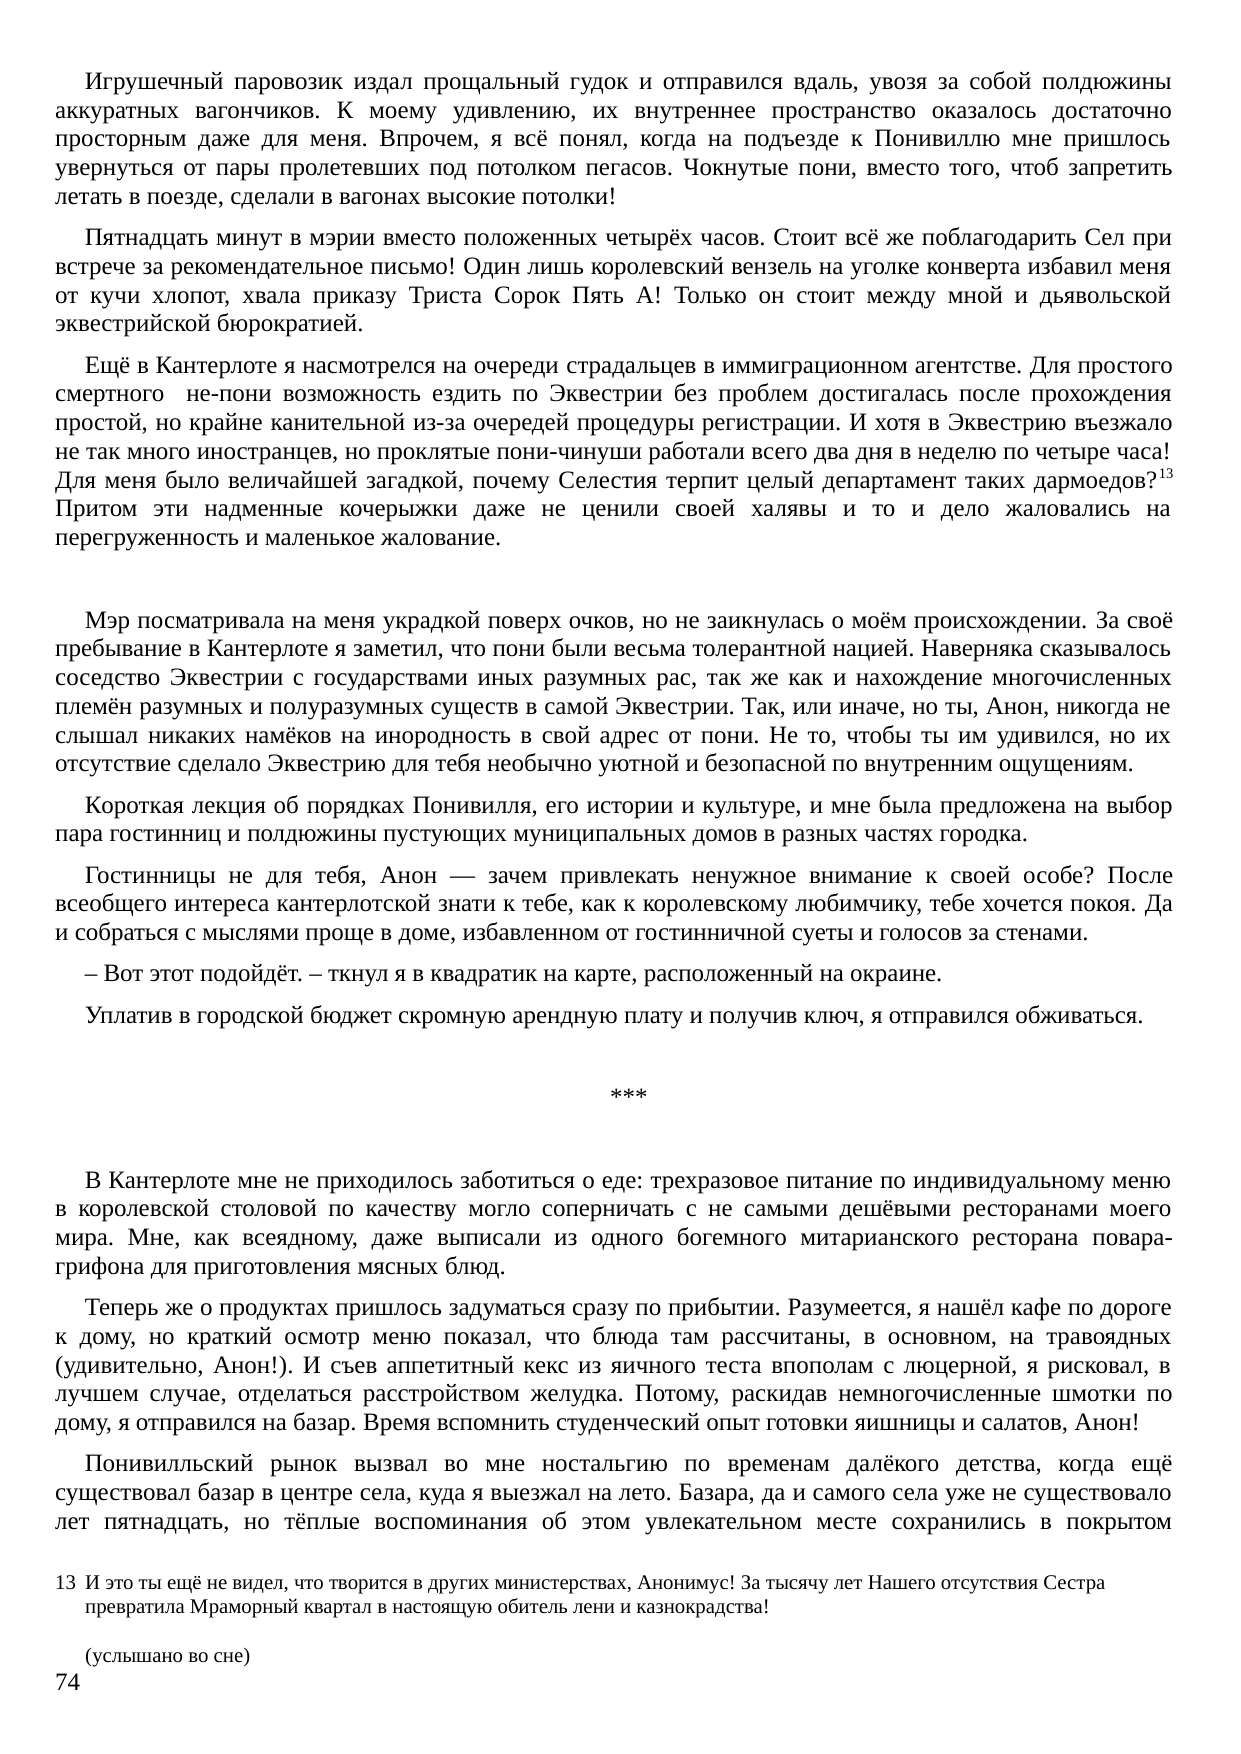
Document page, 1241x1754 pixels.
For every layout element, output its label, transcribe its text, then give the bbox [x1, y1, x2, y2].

text Уплатив в городской бюджет скромную арендную плату и получив ключ, я отправился обживаться. [55, 1000, 1173, 1028]
text Мэр посматривала на меня украдкой поверх очков, но не заикнулась о моём происхождении. За своё пребывание в Кантерлоте я заметил, что пони были весьма толерантной нацией. Наверняка сказывалось соседство Эквестрии с государствами иных разумных рас, так же как и нахождение многочисленных племён разумных и полуразумных существ в самой Эквестрии. Так, или иначе, но ты, Анон, никогда не слышал никаких намёков на инородность в свой адрес от пони. Не то, чтобы ты им удивился, но их отсутствие сделало Эквестрию для тебя необычно уютной и безопасной по внутренним ощущениям. [55, 605, 1173, 777]
text И это ты ещё не видел, что творится в других министерствах, Анонимус! За тысячу лет Нашего отсутствия Сестра превратила Мраморный квартал в настоящую обитель лени и казнокрадства! (услышано во сне) [55, 1570, 1173, 1667]
text Пятнадцать минут в мэрии вместо положенных четырёх часов. Стоит всё же поблагодарить Сел при встрече за рекомендательное письмо! Один лишь королевский вензель на уголке конверта избавил меня от кучи хлопот, хвала приказу Триста Сорок Пять А! Только он стоит между мной и дьявольской эквестрийской бюрократией. [55, 222, 1173, 337]
text В Кантерлоте мне не приходилось заботиться о еде: трехразовое питание по индивидуальному меню в королевской столовой по качеству могло соперничать с не самыми дешёвыми ресторанами моего мира. Мне, как всеядному, даже выписали из одного богемного митарианского ресторана повара-грифона для приготовления мясных блюд. [55, 1165, 1173, 1280]
text Понивилльский рынок вызвал во мне ностальгию по временам далёкого детства, когда ещё существовал базар в центре села, куда я выезжал на лето. Базара, да и самого села уже не существовало лет пятнадцать, но тёплые воспоминания об этом увлекательном месте сохранились в покрытом [55, 1448, 1173, 1535]
text Игрушечный паровозик издал прощальный гудок и отправился вдаль, увозя за собой полдюжины аккуратных вагончиков. К моему удивлению, их внутреннее пространство оказалось достаточно просторным даже для меня. Впрочем, я всё понял, когда на подъезде к Понивиллю мне пришлось увернуться от пары пролетевших под потолком пегасов. Чокнутые пони, вместо того, чтоб запретить летать в поезде, сделали в вагонах высокие потолки! [55, 66, 1173, 210]
text Гостинницы не для тебя, Анон — зачем привлекать ненужное внимание к своей особе? После всеобщего интереса кантерлотской знати к тебе, как к королевскому любимчику, тебе хочется покоя. Да и собраться с мыслями проще в доме, избавленном от гостинничной суеты и голосов за стенами. [55, 860, 1173, 946]
text Теперь же о продуктах пришлось задуматься сразу по прибытии. Разумеется, я нашёл кафе по дороге к дому, но краткий осмотр меню показал, что блюда там рассчитаны, в основном, на травоядных (удивительно, Анон!). И съев аппетитный кекс из яичного теста впополам с люцерной, я рисковал, в лучшем случае, отделаться расстройством желудка. Потому, раскидав немногочисленные шмотки по дому, я отправился на базар. Время вспомнить студенческий опыт готовки яишницы и салатов, Анон! [55, 1292, 1173, 1436]
text – Вот этот подойдёт. – ткнул я в квадратик на карте, расположенный на окраине. [55, 958, 1173, 987]
text Короткая лекция об порядках Понивилля, его истории и культуре, и мне была предложена на выбор пара гостинниц и полдюжины пустующих муниципальных домов в разных частях городка. [55, 790, 1173, 847]
text Ещё в Кантерлоте я насмотрелся на очереди страдальцев в иммиграционном агентстве. Для простого смертного не-пони возможность ездить по Эквестрии без проблем достигалась после прохождения простой, но крайне канительной из-за очередей процедуры регистрации. И хотя в Эквестрию въезжало не так много иностранцев, но проклятые пони-чинуши работали всего два дня в неделю по четыре часа! Для меня было величайшей загадкой, почему Селестия терпит целый департамент таких дармоедов? Притом эти надменные кочерыжки даже не ценили своей халявы и то и дело жаловались на перегруженность и маленькое жалование. [55, 350, 1173, 551]
text *** [55, 1082, 1173, 1111]
